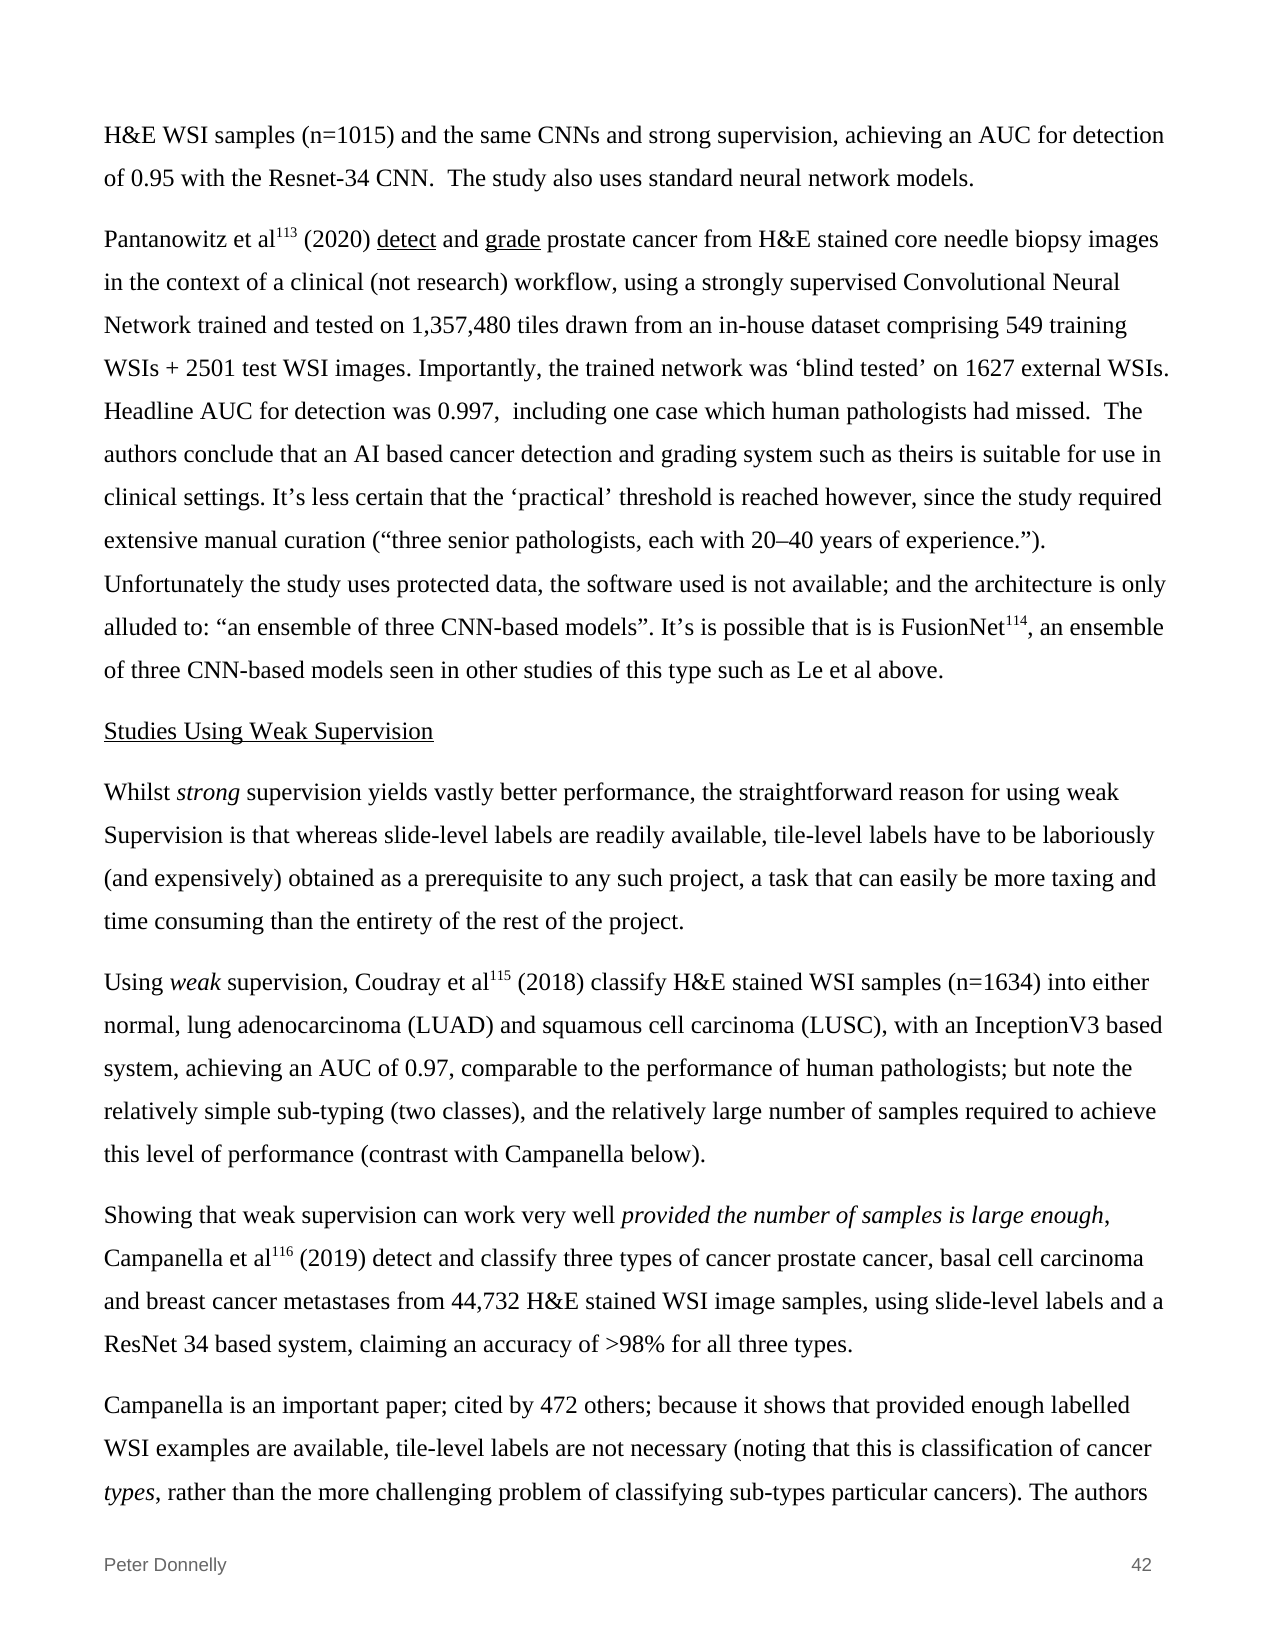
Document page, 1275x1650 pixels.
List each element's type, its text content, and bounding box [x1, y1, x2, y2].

text Pantanowitz et al (2020) detect and grade prostate cancer from H&E stained core needle biopsy images in the context of a clinical (not research) workflow, using a strongly supervised Convolutional Neural Network trained and tested on 1,357,480 tiles drawn from an in-house dataset comprising 549 training WSIs + 2501 test WSI images. Importantly, the trained network was ‘blind tested’ on 1627 external WSIs. Headline AUC for detection was 0.997, including one case which human pathologists had missed. The authors conclude that an AI based cancer detection and grading system such as theirs is suitable for use in clinical settings. It’s less certain that the ‘practical’ threshold is reached however, since the study required extensive manual curation (“three senior pathologists, each with 20–40 years of experience.”). Unfortunately the study uses protected data, the software used is not available; and the architecture is only alluded to: “an ensemble of three CNN-based models”. It’s is possible that is is FusionNet, an ensemble of three CNN-based models seen in other studies of this type such as Le et al above. [103, 224, 1181, 684]
text Campanella is an important paper; cited by 472 others; because it shows that provided enough labelled WSI examples are available, tile-level labels are not necessary (noting that this is classification of cancer types, rather than the more challenging problem of classifying sub-types particular cancers). The authors [103, 1390, 1181, 1505]
text H&E WSI samples (n=1015) and the same CNNs and strong supervision, achieving an AUC for detection of 0.95 with the Resnet-34 CNN. The study also uses standard neural network models. [103, 120, 1181, 192]
text Whilst strong supervision yields vastly better performance, the straightforward reason for using weak Supervision is that whereas slide-level labels are readily available, tile-level labels have to be laboriously (and expensively) obtained as a prerequisite to any such project, a task that can easily be more taxing and time consuming than the entirety of the rest of the project. [103, 777, 1181, 935]
text Showing that weak supervision can work very well provided the number of samples is large enough, Campanella et al (2019) detect and classify three types of cancer prostate cancer, basal cell carcinoma and breast cancer metastases from 44,732 H&E stained WSI image samples, using slide-level labels and a ResNet 34 based system, claiming an accuracy of >98% for all three types. [103, 1200, 1181, 1358]
text Studies Using Weak Supervision [103, 716, 1181, 744]
text Using weak supervision, Coudray et al (2018) classify H&E stained WSI samples (n=1634) into either normal, lung adenocarcinoma (LUAD) and squamous cell carcinoma (LUSC), with an InceptionV3 based system, achieving an AUC of 0.97, comparable to the performance of human pathologists; but note the relatively simple sub-typing (two classes), and the relatively large number of samples required to achieve this level of performance (contrast with Campanella below). [103, 967, 1181, 1168]
